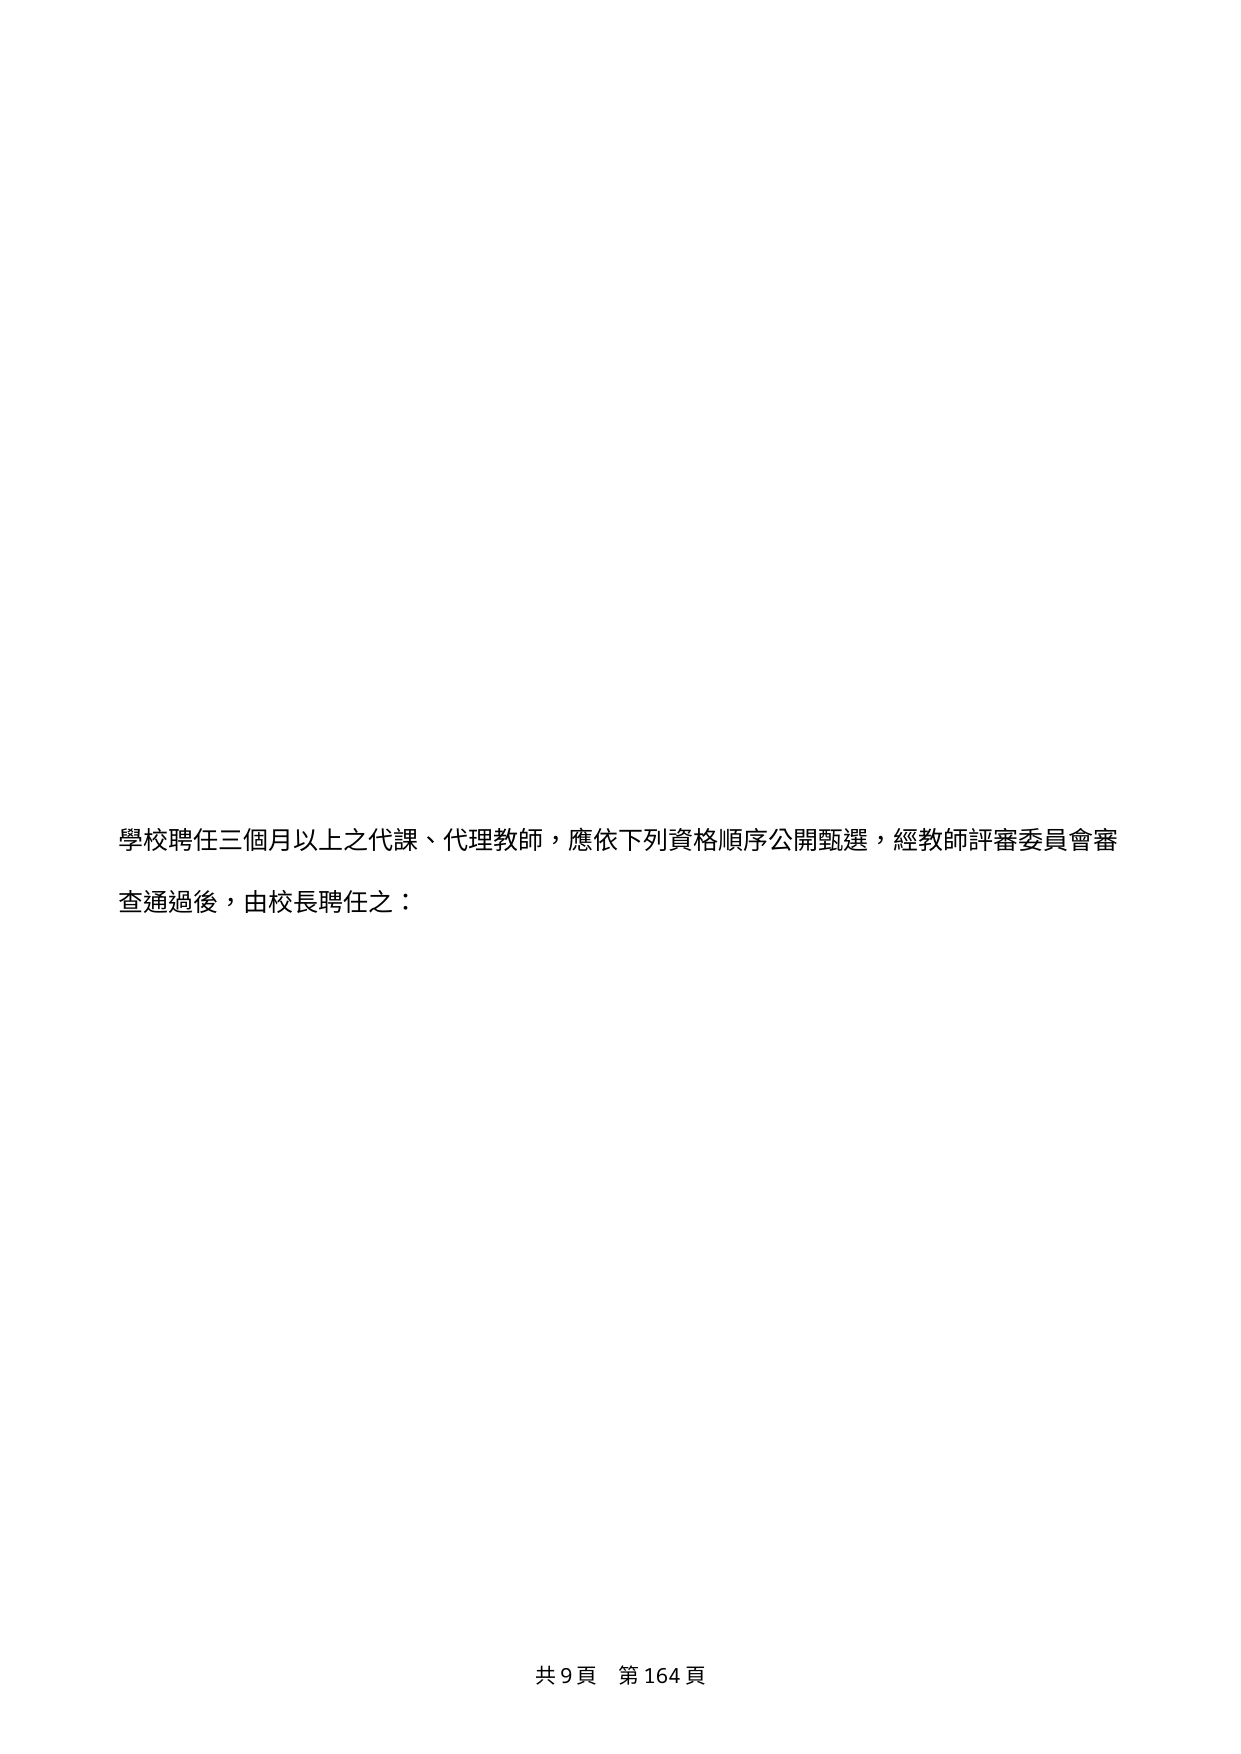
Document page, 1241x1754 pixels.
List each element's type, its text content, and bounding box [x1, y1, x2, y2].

text 學校聘任三個月以上之代課、代理教師，應依下列資格順序公開甄選，經教師評審委員會審查通過後，由校長聘任之： [118, 797, 1122, 922]
